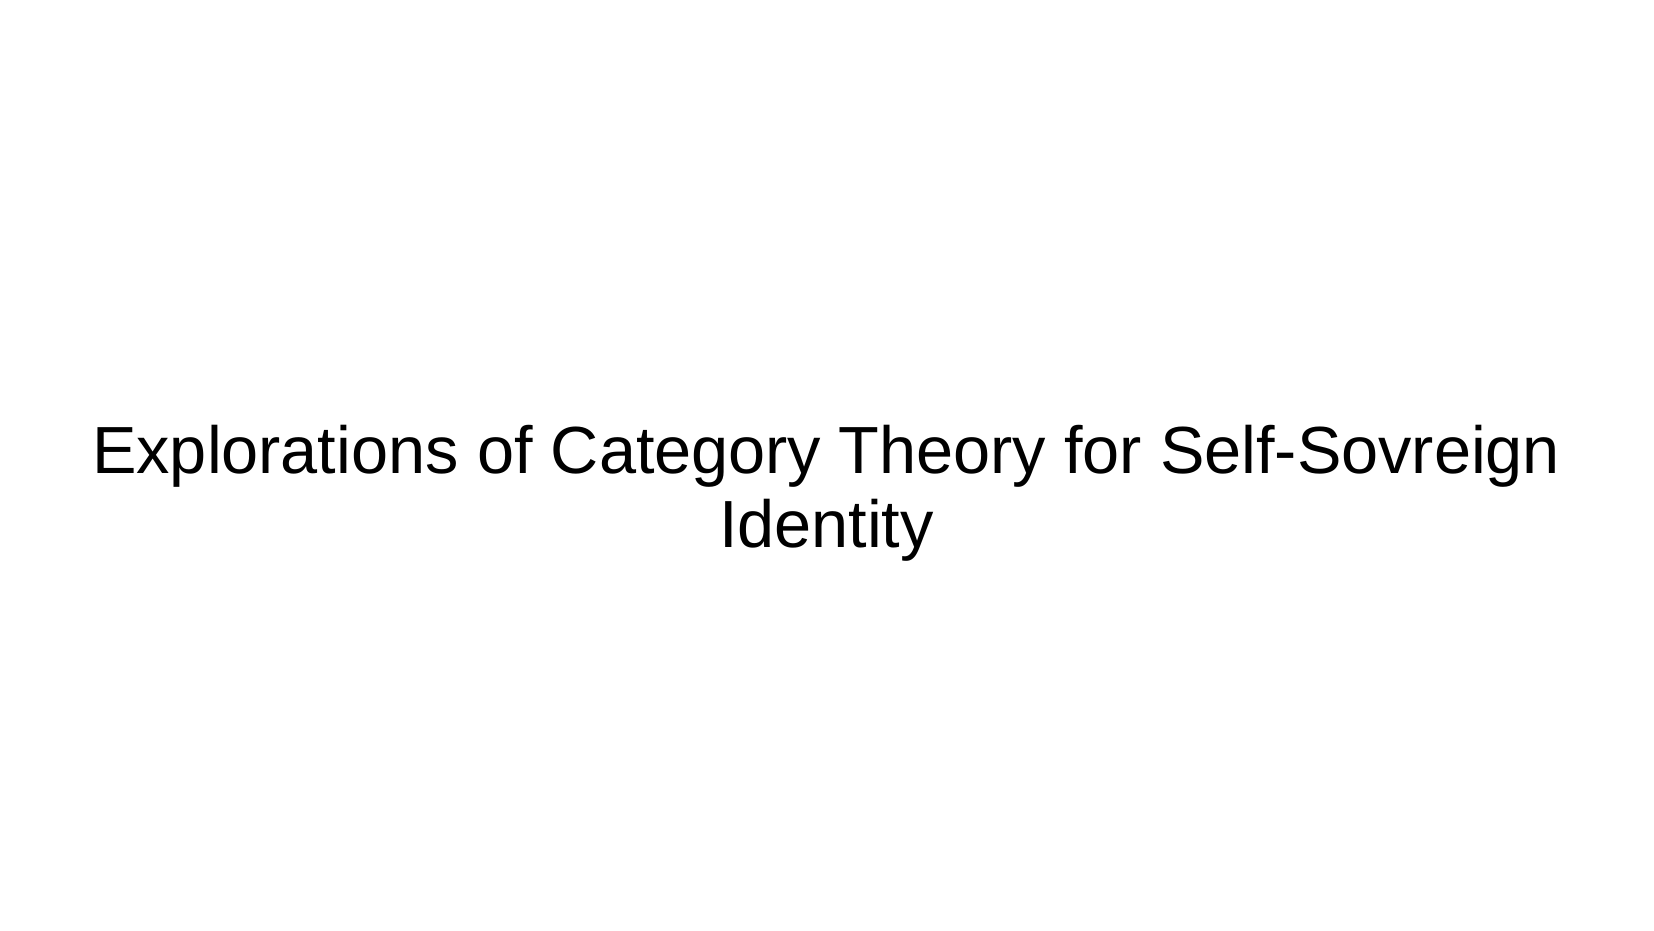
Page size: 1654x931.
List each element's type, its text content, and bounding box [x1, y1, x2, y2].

subtitle Explorations of Category Theory for Self-Sovreign Identity [82, 217, 1571, 758]
